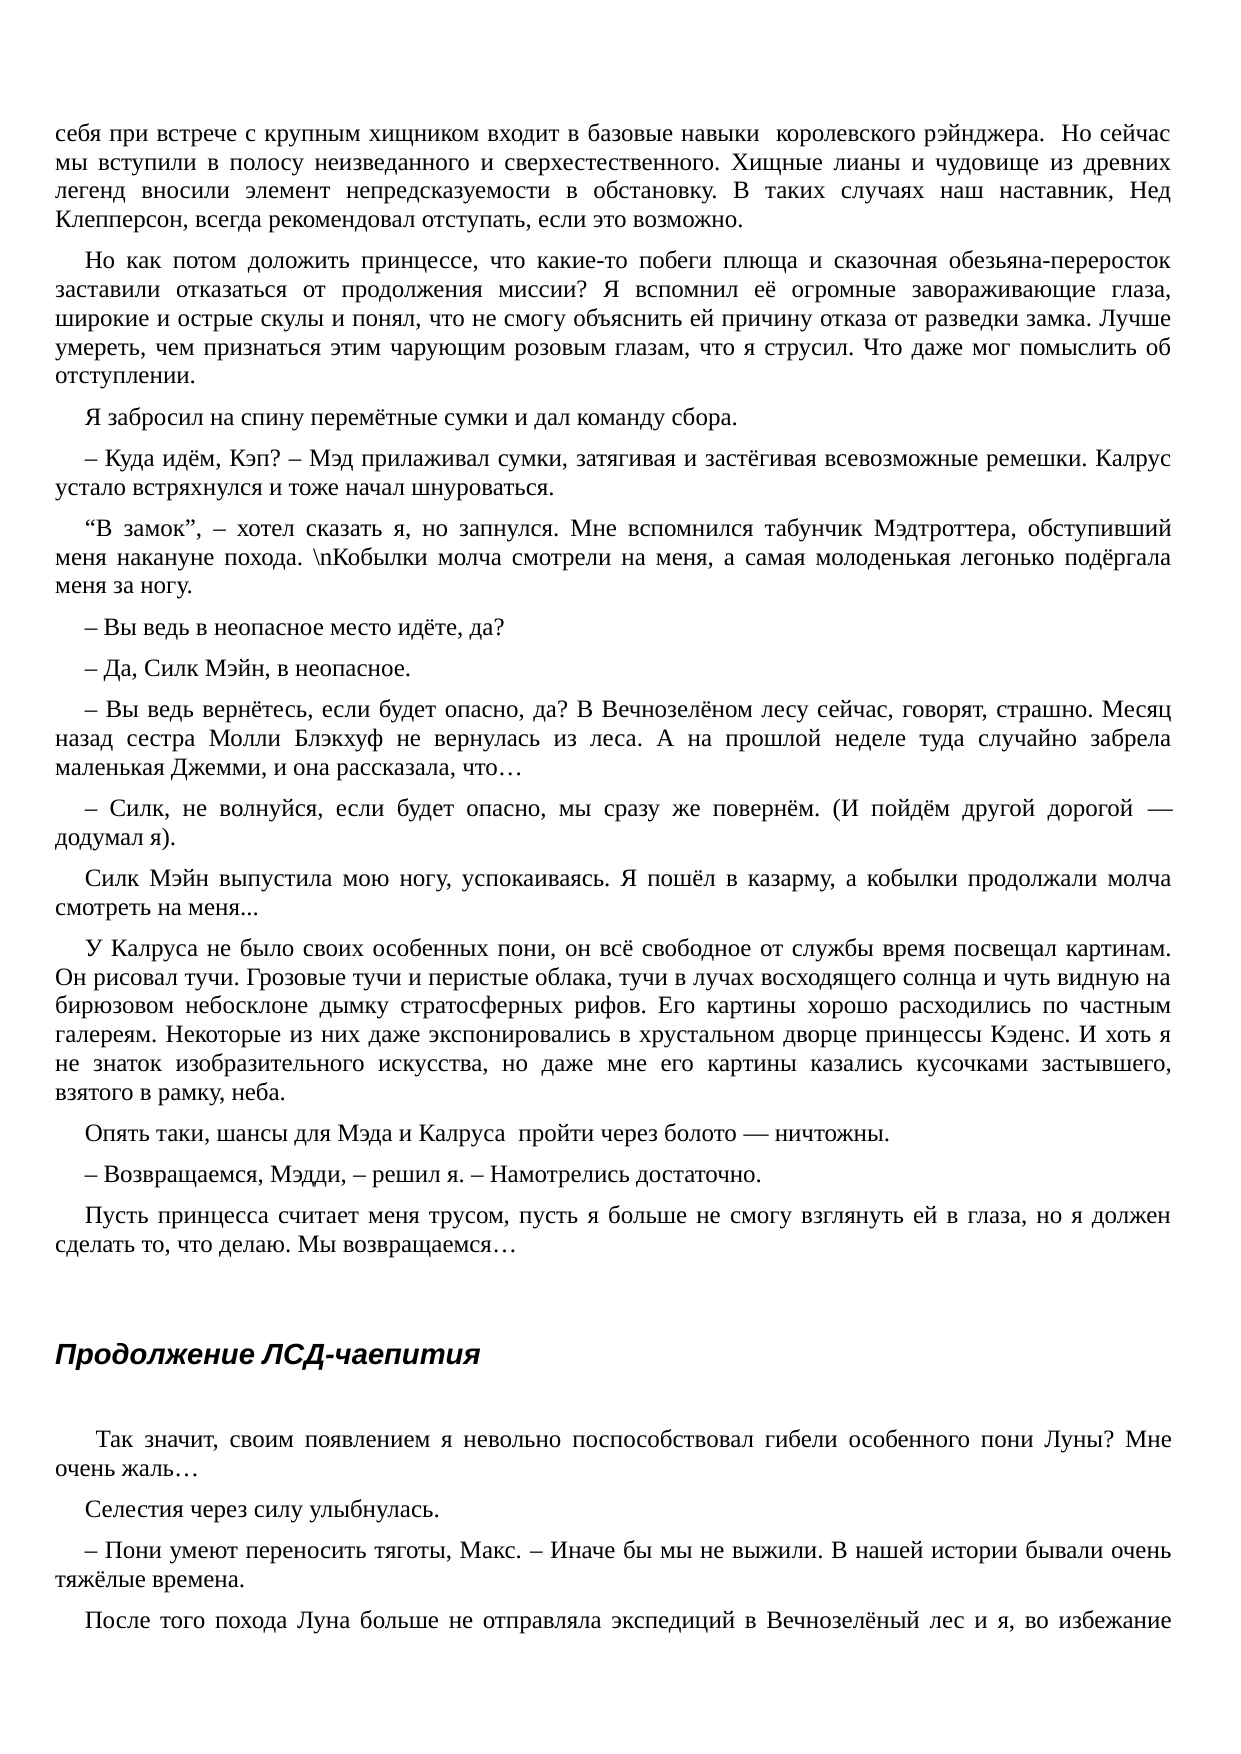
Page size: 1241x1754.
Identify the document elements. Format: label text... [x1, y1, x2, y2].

text себя при встрече с крупным хищником входит в базовые навыки королевского рэйнджера. Но сейчас мы вступили в полосу неизведанного и сверхестественного. Хищные лианы и чудовище из древних легенд вносили элемент непредсказуемости в обстановку. В таких случаях наш наставник, Нед Клепперсон, всегда рекомендовал отступать, если это возможно. [55, 118, 1172, 233]
text Опять таки, шансы для Мэда и Калруса пройти через болото — ничтожны. [55, 1118, 1172, 1147]
text – Пони умеют переносить тяготы, Макс. – Иначе бы мы не выжили. В нашей истории бывали очень тяжёлые времена. [55, 1535, 1172, 1593]
text – Вы ведь вернётесь, если будет опасно, да? В Вечнозелёном лесу сейчас, говорят, страшно. Месяц назад сестра Молли Блэкхуф не вернулась из леса. А на прошлой неделе туда случайно забрела маленькая Джемми, и она рассказала, что… [55, 694, 1172, 781]
subtitle Продолжение ЛСД-чаепития [55, 1337, 1172, 1370]
text Я забросил на спину перемётные сумки и дал команду сбора. [55, 402, 1172, 431]
text – Вы ведь в неопасное место идёте, да? [55, 612, 1172, 641]
text Так значит, своим появлением я невольно поспособствовал гибели особенного пони Луны? Мне очень жаль… [55, 1424, 1172, 1482]
text Пусть принцесса считает меня трусом, пусть я больше не смогу взглянуть ей в глаза, но я должен сделать то, что делаю. Мы возвращаемся… [55, 1201, 1172, 1258]
text Силк Мэйн выпустила мою ногу, успокаиваясь. Я пошёл в казарму, а кобылки продолжали молча смотреть на меня... [55, 863, 1172, 921]
text – Силк, не волнуйся, если будет опасно, мы сразу же повернём. (И пойдём другой дорогой — додумал я). [55, 793, 1172, 851]
text – Куда идём, Кэп? – Мэд прилаживал сумки, затягивая и застёгивая всевозможные ремешки. Калрус устало встряхнулся и тоже начал шнуроваться. [55, 443, 1172, 501]
text После того похода Луна больше не отправляла экспедиций в Вечнозелёный лес и я, во избежание [55, 1605, 1172, 1634]
text Но как потом доложить принцессе, что какие-то побеги плюща и сказочная обезьяна-переросток заставили отказаться от продолжения миссии? Я вспомнил её огромные завораживающие глаза, широкие и острые скулы и понял, что не смогу объяснить ей причину отказа от разведки замка. Лучше умереть, чем признаться этим чарующим розовым глазам, что я струсил. Что даже мог помыслить об отступлении. [55, 246, 1172, 389]
text – Да, Силк Мэйн, в неопасное. [55, 653, 1172, 682]
text У Калруса не было своих особенных пони, он всё свободное от службы время посвещал картинам. Он рисовал тучи. Грозовые тучи и перистые облака, тучи в лучах восходящего солнца и чуть видную на бирюзовом небосклоне дымку стратосферных рифов. Его картины хорошо расходились по частным галереям. Некоторые из них даже экспонировались в хрустальном дворце принцессы Кэденс. И хоть я не знаток изобразительного искусства, но даже мне его картины казались кусочками застывшего, взятого в рамку, неба. [55, 933, 1172, 1106]
text “В замок”, – хотел сказать я, но запнулся. Мне вспомнился табунчик Мэдтроттера, обступивший меня накануне похода. \nКобылки молча смотрели на меня, а самая молоденькая легонько подёргала меня за ногу. [55, 513, 1172, 599]
text Селестия через силу улыбнулась. [55, 1494, 1172, 1523]
text – Возвращаемся, Мэдди, – решил я. – Намотрелись достаточно. [55, 1159, 1172, 1188]
